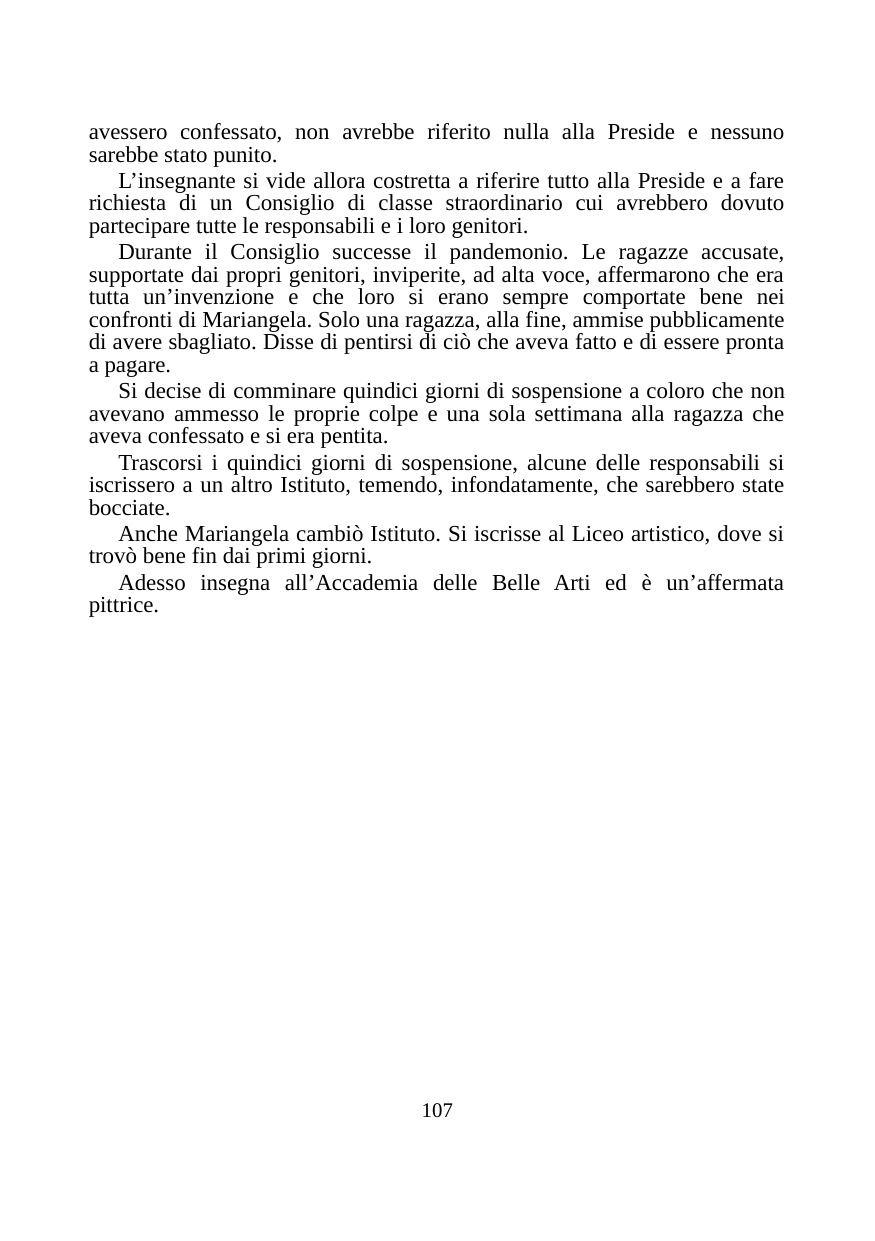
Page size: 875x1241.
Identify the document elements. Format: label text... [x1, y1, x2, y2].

text Anche Mariangela cambiò Istituto. Si iscrisse al Liceo artistico, dove si trovò bene fin dai primi giorni. [88, 520, 786, 569]
text Durante il Consiglio successe il pandemonio. Le ragazze accusate, supportate dai propri genitori, inviperite, ad alta voce, affermarono che era tutta un’invenzione e che loro si erano sempre comportate bene nei confronti di Mariangela. Solo una ragazza, alla fine, ammise pubblicamente di avere sbagliato. Disse di pentirsi di ciò che aveva fatto e di essere pronta a pagare. [88, 238, 786, 377]
text Trascorsi i quindici giorni di sospensione, alcune delle responsabili si iscrissero a un altro Istituto, temendo, infondatamente, che sarebbero state bocciate. [88, 448, 786, 520]
text L’insegnante si vide allora costretta a riferire tutto alla Preside e a fare richiesta di un Consiglio di classe straordinario cui avrebbero dovuto partecipare tutte le responsabili e i loro genitori. [88, 167, 786, 238]
text Adesso insegna all’Accademia delle Belle Arti ed è un’affermata pittrice. [88, 569, 786, 618]
text avessero confessato, non avrebbe riferito nulla alla Preside e nessuno sarebbe stato punito. [88, 118, 786, 167]
text Si decise di comminare quindici giorni di sospensione a coloro che non avevano ammesso le proprie colpe e una sola settimana alla ragazza che aveva confessato e si era pentita. [88, 377, 786, 448]
